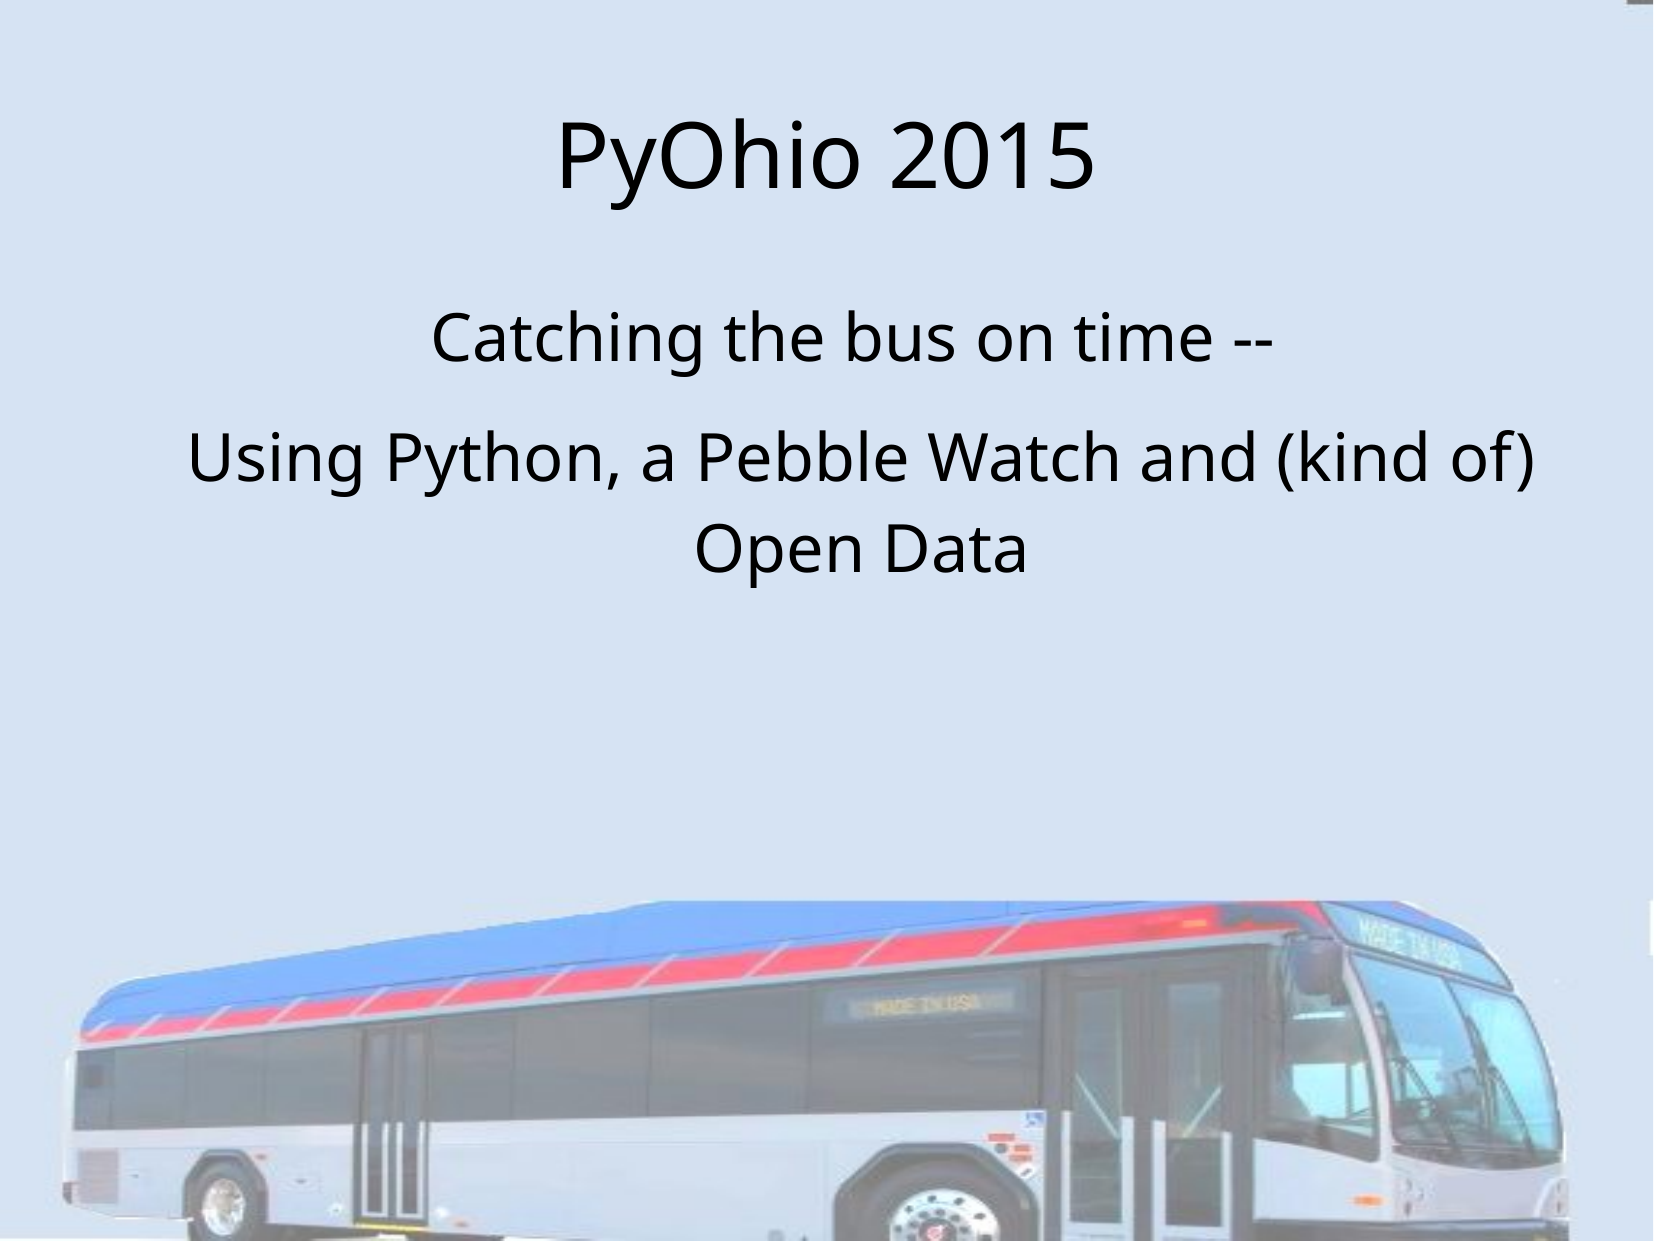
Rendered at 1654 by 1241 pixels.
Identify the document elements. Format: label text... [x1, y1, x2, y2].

list Catching the bus on time -- Using Python, a Pebble Watch and (kind of) Open Data [82, 290, 1571, 1010]
title PyOhio 2015 [82, 49, 1571, 257]
picture [0, 0, 1654, 1241]
